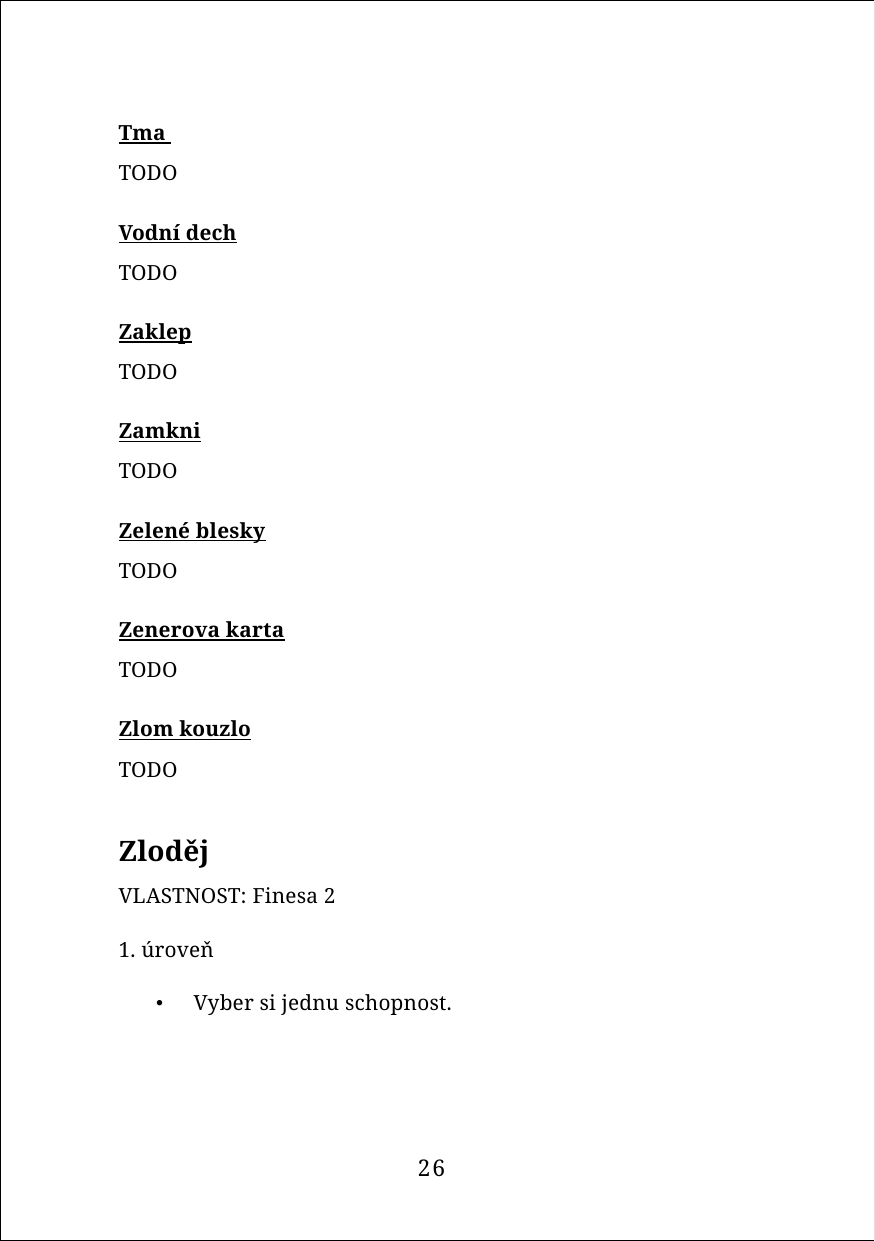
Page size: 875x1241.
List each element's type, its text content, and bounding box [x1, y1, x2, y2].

text TODO [118, 258, 756, 286]
text TODO [118, 655, 756, 684]
text TODO [118, 357, 756, 386]
text TODO [118, 158, 756, 187]
text TODO [118, 556, 756, 584]
subtitle Zamkni [118, 416, 756, 445]
subtitle Zenerova karta [118, 615, 756, 643]
subtitle Tma [118, 118, 756, 147]
text 1. úroveň [118, 935, 756, 963]
text VLASTNOST: Finesa 2 [118, 882, 756, 910]
text TODO [118, 755, 756, 783]
subtitle Zlom kouzlo [118, 714, 756, 743]
subtitle Zelené blesky [118, 516, 756, 544]
subtitle Zloděj [118, 832, 756, 870]
list Vyber si jednu schopnost. [156, 988, 756, 1017]
subtitle Vodní dech [118, 218, 756, 246]
text TODO [118, 457, 756, 485]
subtitle Zaklep [118, 317, 756, 345]
